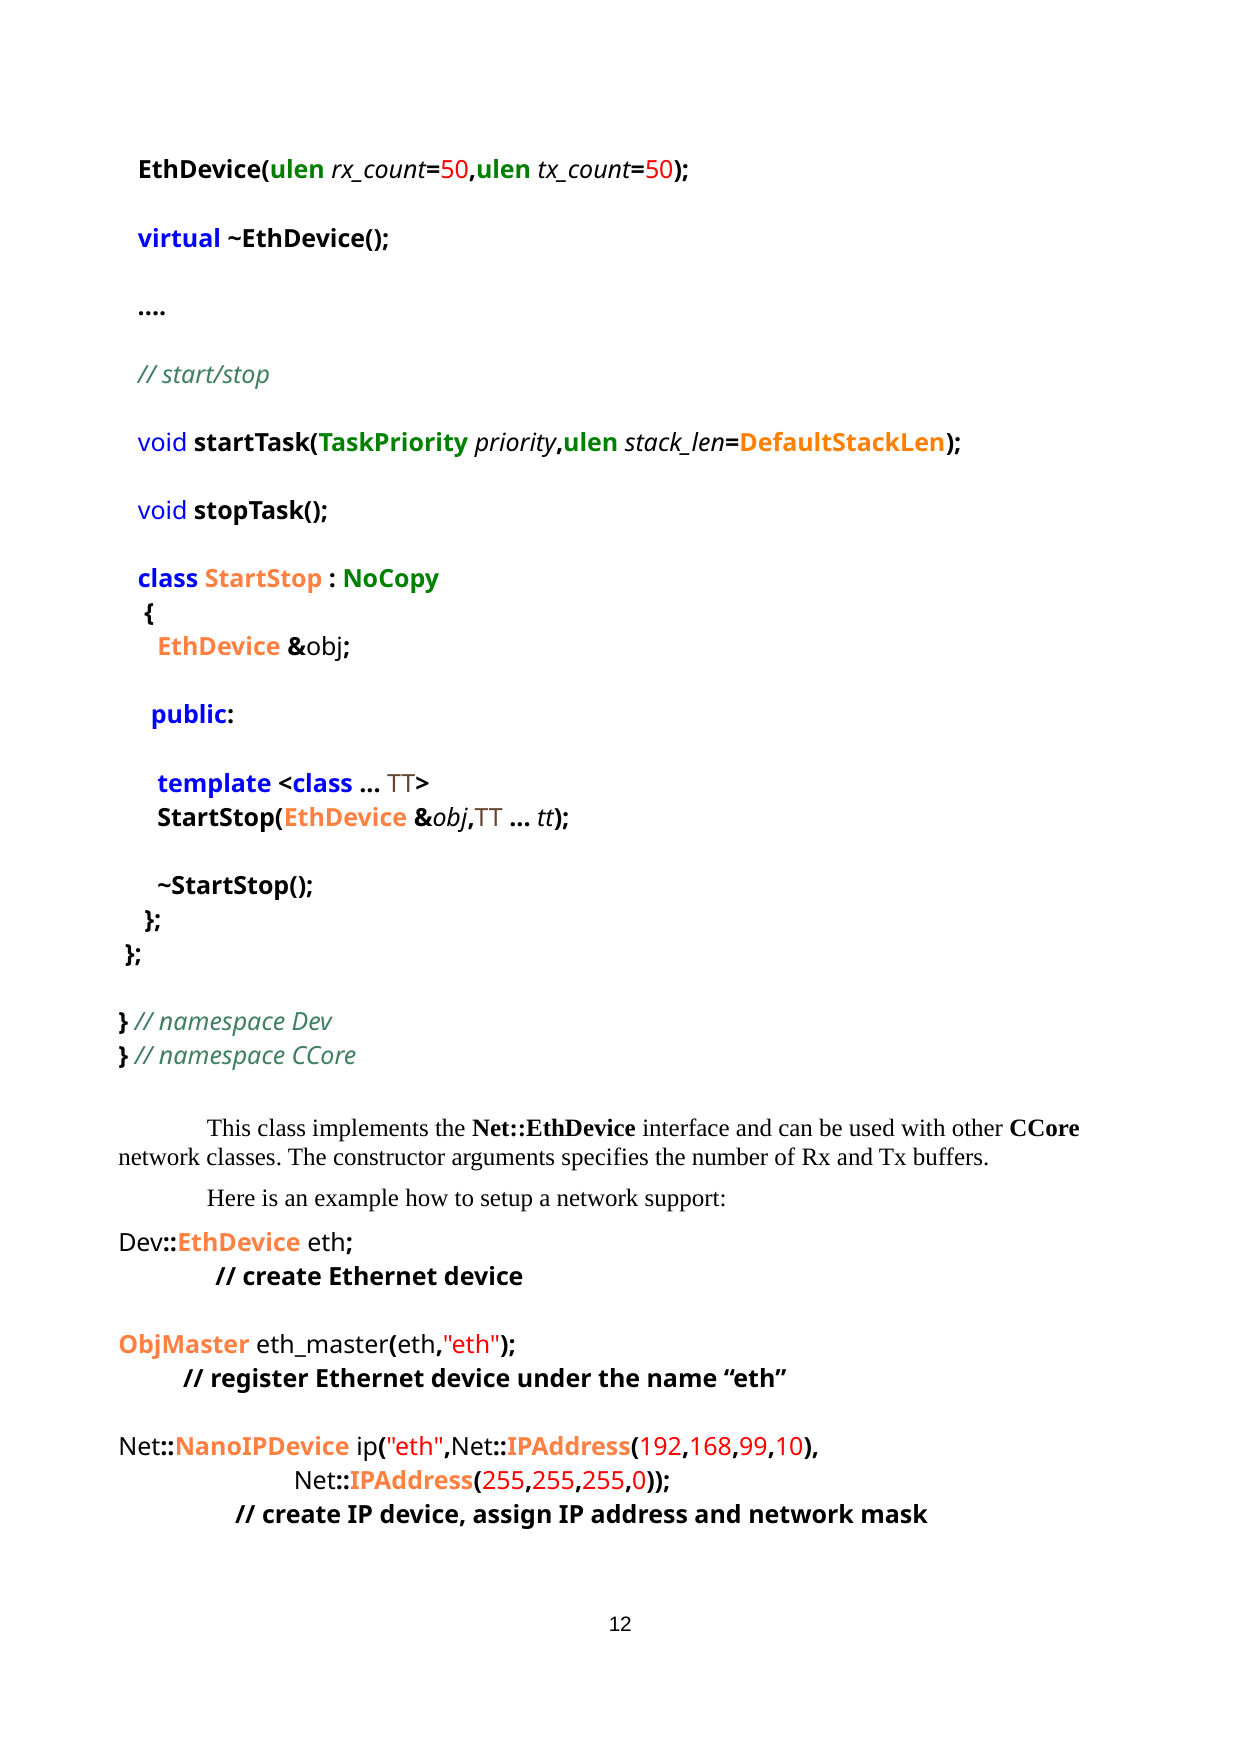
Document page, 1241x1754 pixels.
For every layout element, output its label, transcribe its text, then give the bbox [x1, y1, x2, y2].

text StartStop(EthDevice &obj,TT ... tt); [118, 799, 1122, 833]
text ~StartStop(); [118, 867, 1122, 902]
text This class implements the Net::EthDevice interface and can be used with other CCore network classes. The constructor arguments specifies the number of Rx and Tx buffers. [118, 1113, 1122, 1171]
text Dev::EthDevice eth; [118, 1224, 1122, 1258]
text } // namespace CCore [118, 1038, 1122, 1072]
text class StartStop : NoCopy [118, 561, 1122, 595]
text public: [118, 697, 1122, 731]
text .... [118, 288, 1122, 322]
text EthDevice &obj; [118, 629, 1122, 663]
text Here is an example how to setup a network support: [118, 1183, 1122, 1212]
text // start/stop [118, 357, 1122, 391]
text // create Ethernet device [118, 1258, 1122, 1292]
text virtual ~EthDevice(); [118, 220, 1122, 254]
text // register Ethernet device under the name “eth” [118, 1361, 1122, 1395]
text ObjMaster eth_master(eth,"eth"); [118, 1327, 1122, 1361]
text void startTask(TaskPriority priority,ulen stack_len=DefaultStackLen); [118, 425, 1122, 459]
text template <class ... TT> [118, 765, 1122, 799]
text EthDevice(ulen rx_count=50,ulen tx_count=50); [118, 152, 1122, 186]
text // create IP device, assign IP address and network mask [118, 1497, 1122, 1531]
text void stopTask(); [118, 493, 1122, 527]
text Net::NanoIPDevice ip("eth",Net::IPAddress(192,168,99,10), [118, 1429, 1122, 1463]
text Net::IPAddress(255,255,255,0)); [118, 1463, 1122, 1497]
text { [118, 595, 1122, 629]
text }; [118, 902, 1122, 936]
text }; [118, 936, 1122, 970]
text } // namespace Dev [118, 1004, 1122, 1038]
